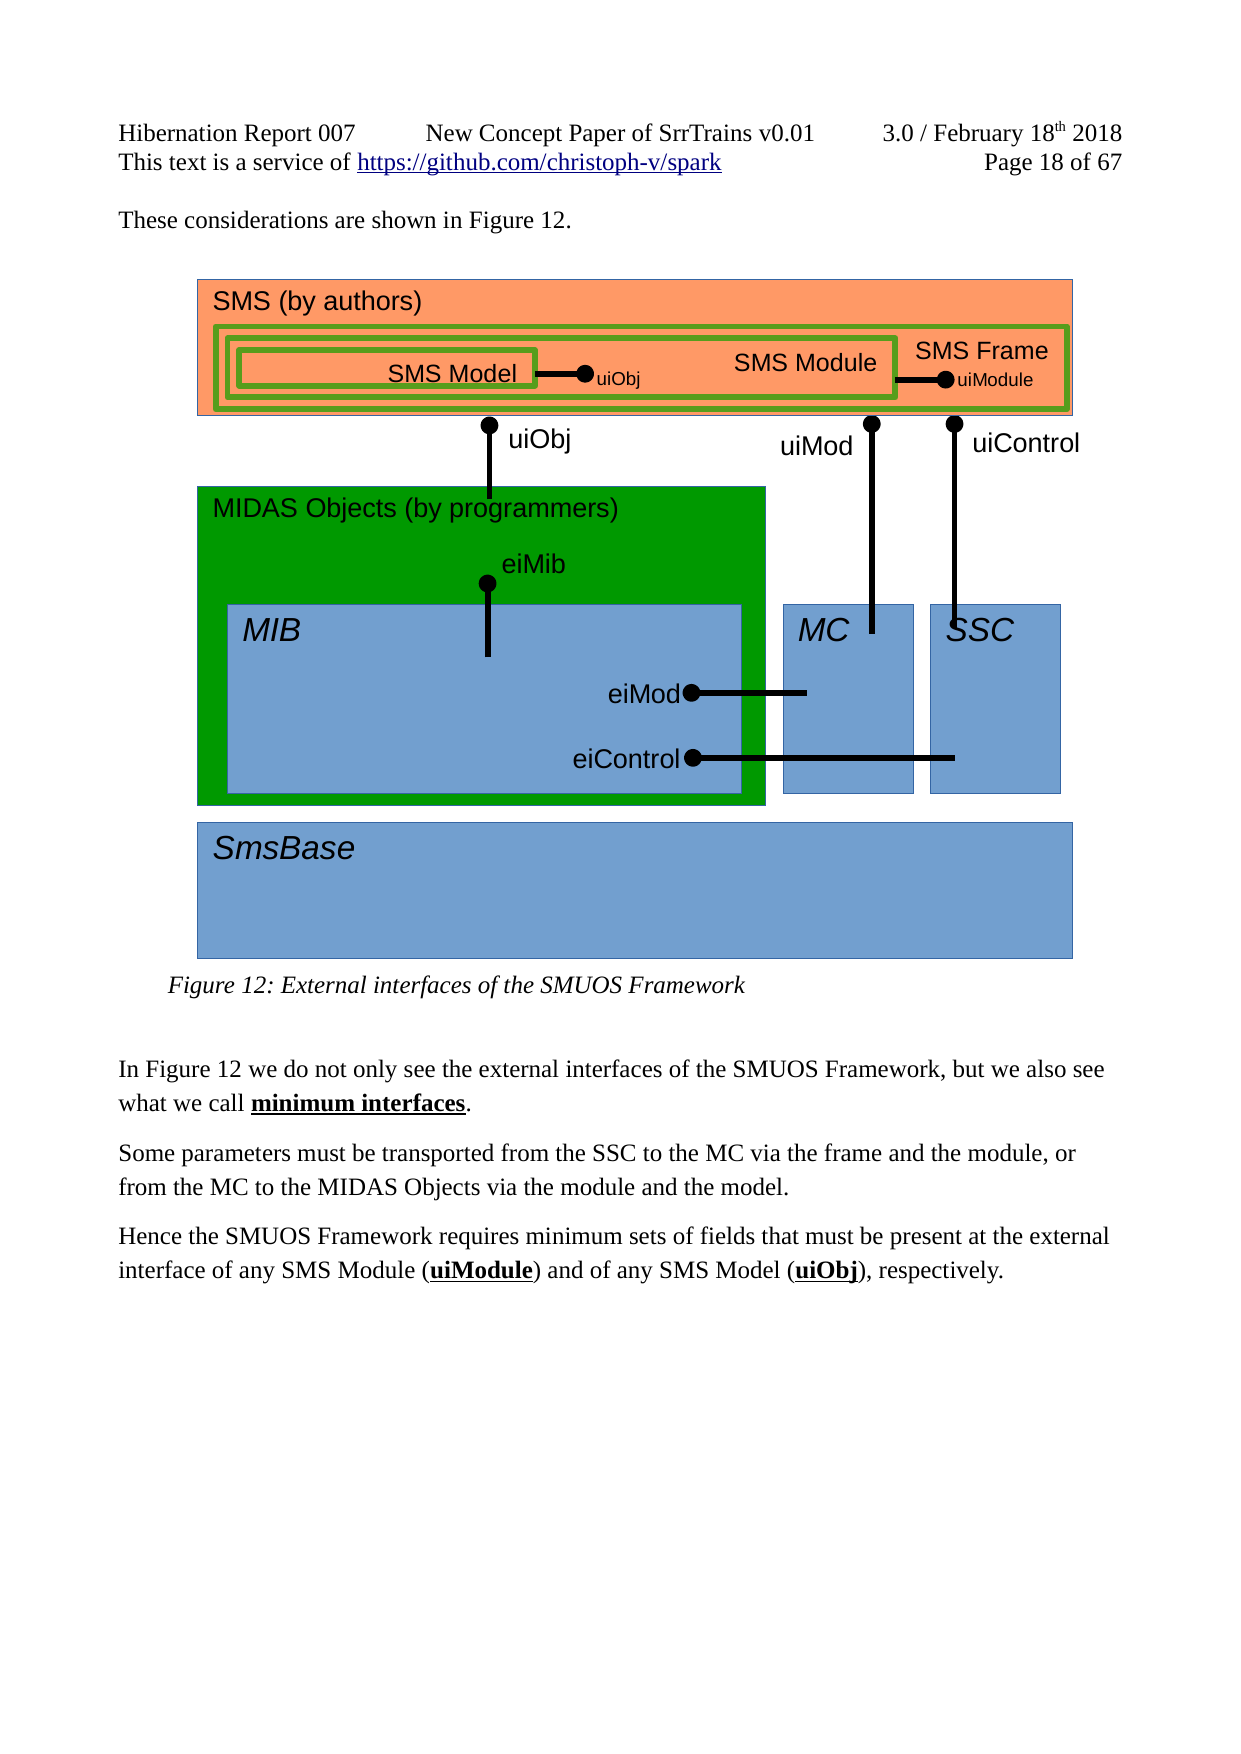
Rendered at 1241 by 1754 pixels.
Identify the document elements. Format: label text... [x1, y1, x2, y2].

text Figure 12: External interfaces of the SMUOS Framework [168, 266, 1093, 999]
text Some parameters must be transported from the SSC to the MC via the frame and the module, or from the MC to the MIDAS Objects via the module and the model. [118, 1138, 1122, 1201]
text In Figure 12 we do not only see the external interfaces of the SMUOS Framework, but we also see what we call minimum interfaces. [118, 1054, 1122, 1117]
text These considerations are shown in Figure 12. [118, 205, 1122, 234]
text Hence the SMUOS Framework requires minimum sets of fields that must be present at the external interface of any SMS Module (uiModule) and of any SMS Model (uiObj), respectively. [118, 1221, 1122, 1284]
